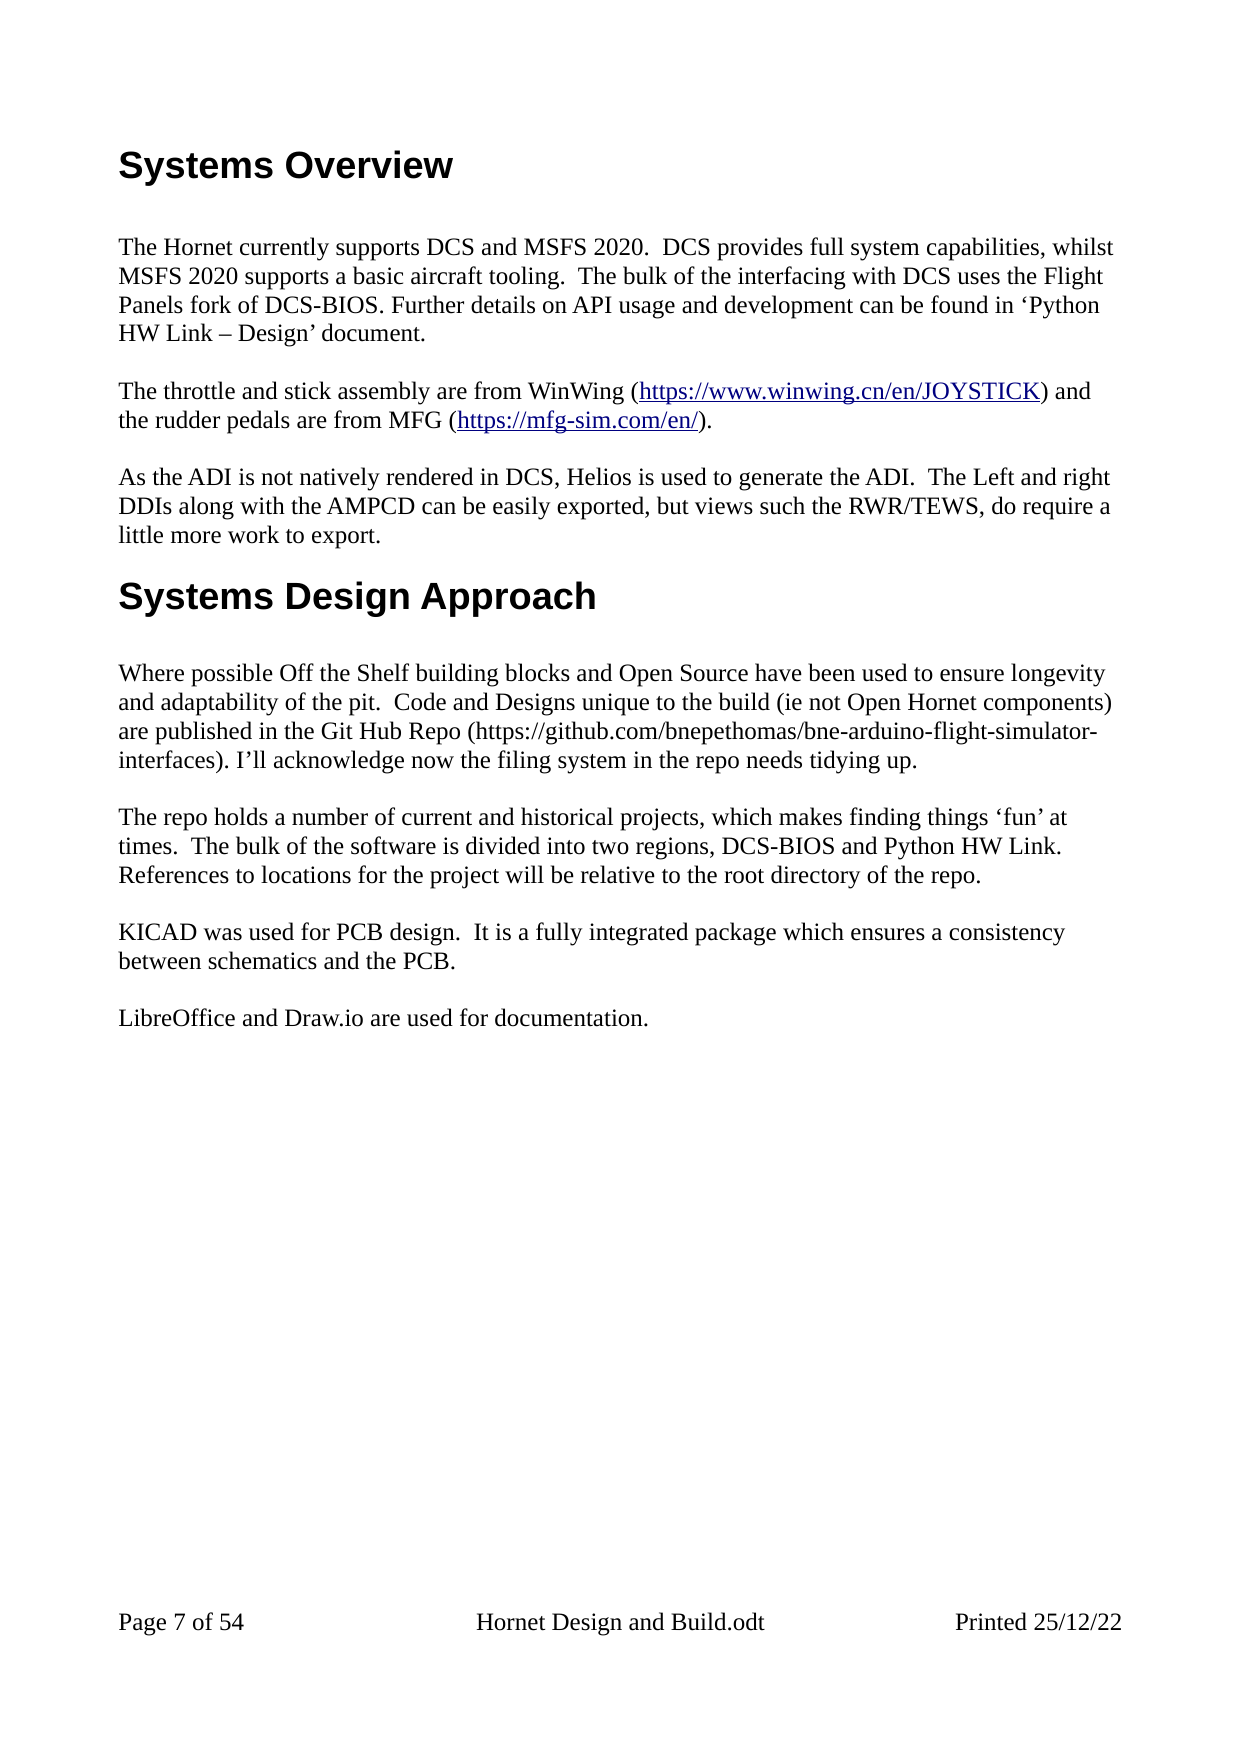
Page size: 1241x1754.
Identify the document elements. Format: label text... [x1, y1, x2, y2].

text As the ADI is not natively rendered in DCS, Helios is used to generate the ADI. The Left and right DDIs along with the AMPCD can be easily exported, but views such the RWR/TEWS, do require a little more work to export. [118, 462, 1122, 548]
text The repo holds a number of current and historical projects, which makes finding things ‘fun’ at times. The bulk of the software is divided into two regions, DCS-BIOS and Python HW Link. References to locations for the project will be relative to the root directory of the repo. [118, 802, 1122, 888]
text Where possible Off the Shelf building blocks and Open Source have been used to ensure longevity and adaptability of the pit. Code and Designs unique to the build (ie not Open Hornet components) are published in the Git Hub Repo (https://github.com/bnepethomas/bne-arduino-flight-simulator-interfaces). I’ll acknowledge now the filing system in the repo needs tidying up. [118, 658, 1122, 773]
subtitle Systems Design Approach [118, 573, 1122, 617]
text The Hornet currently supports DCS and MSFS 2020. DCS provides full system capabilities, whilst MSFS 2020 supports a basic aircraft tooling. The bulk of the interfacing with DCS uses the Flight Panels fork of DCS-BIOS. Further details on API usage and development can be found in ‘Python HW Link – Design’ document. [118, 232, 1122, 347]
text LibreOffice and Draw.io are used for documentation. [118, 1003, 1122, 1032]
text KICAD was used for PCB design. It is a fully integrated package which ensures a consistency between schematics and the PCB. [118, 917, 1122, 975]
subtitle Systems Overview [118, 143, 1122, 187]
text The throttle and stick assembly are from WinWing (https://www.winwing.cn/en/JOYSTICK) and the rudder pedals are from MFG (https://mfg-sim.com/en/). [118, 376, 1122, 433]
